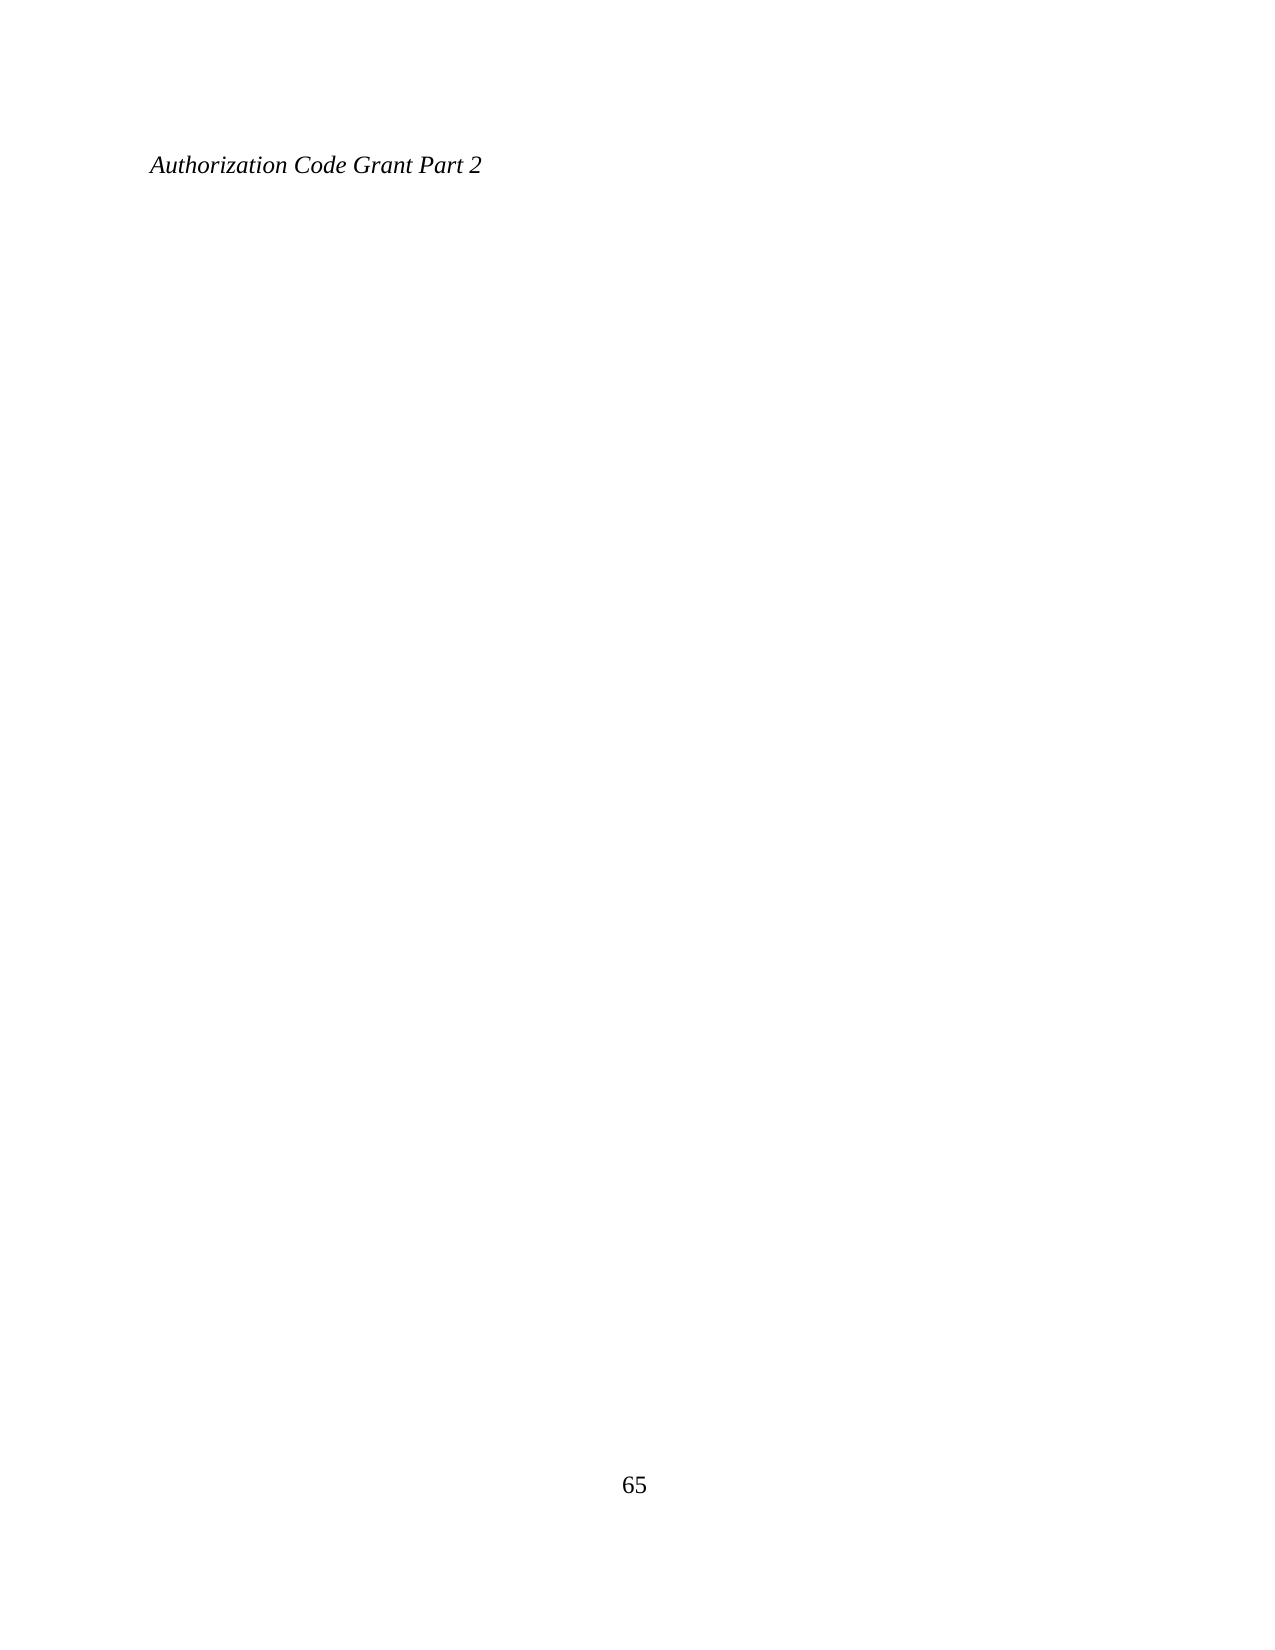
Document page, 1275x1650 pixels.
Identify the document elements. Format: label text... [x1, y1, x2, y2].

text Authorization Code Grant Part 2 [150, 150, 1125, 179]
